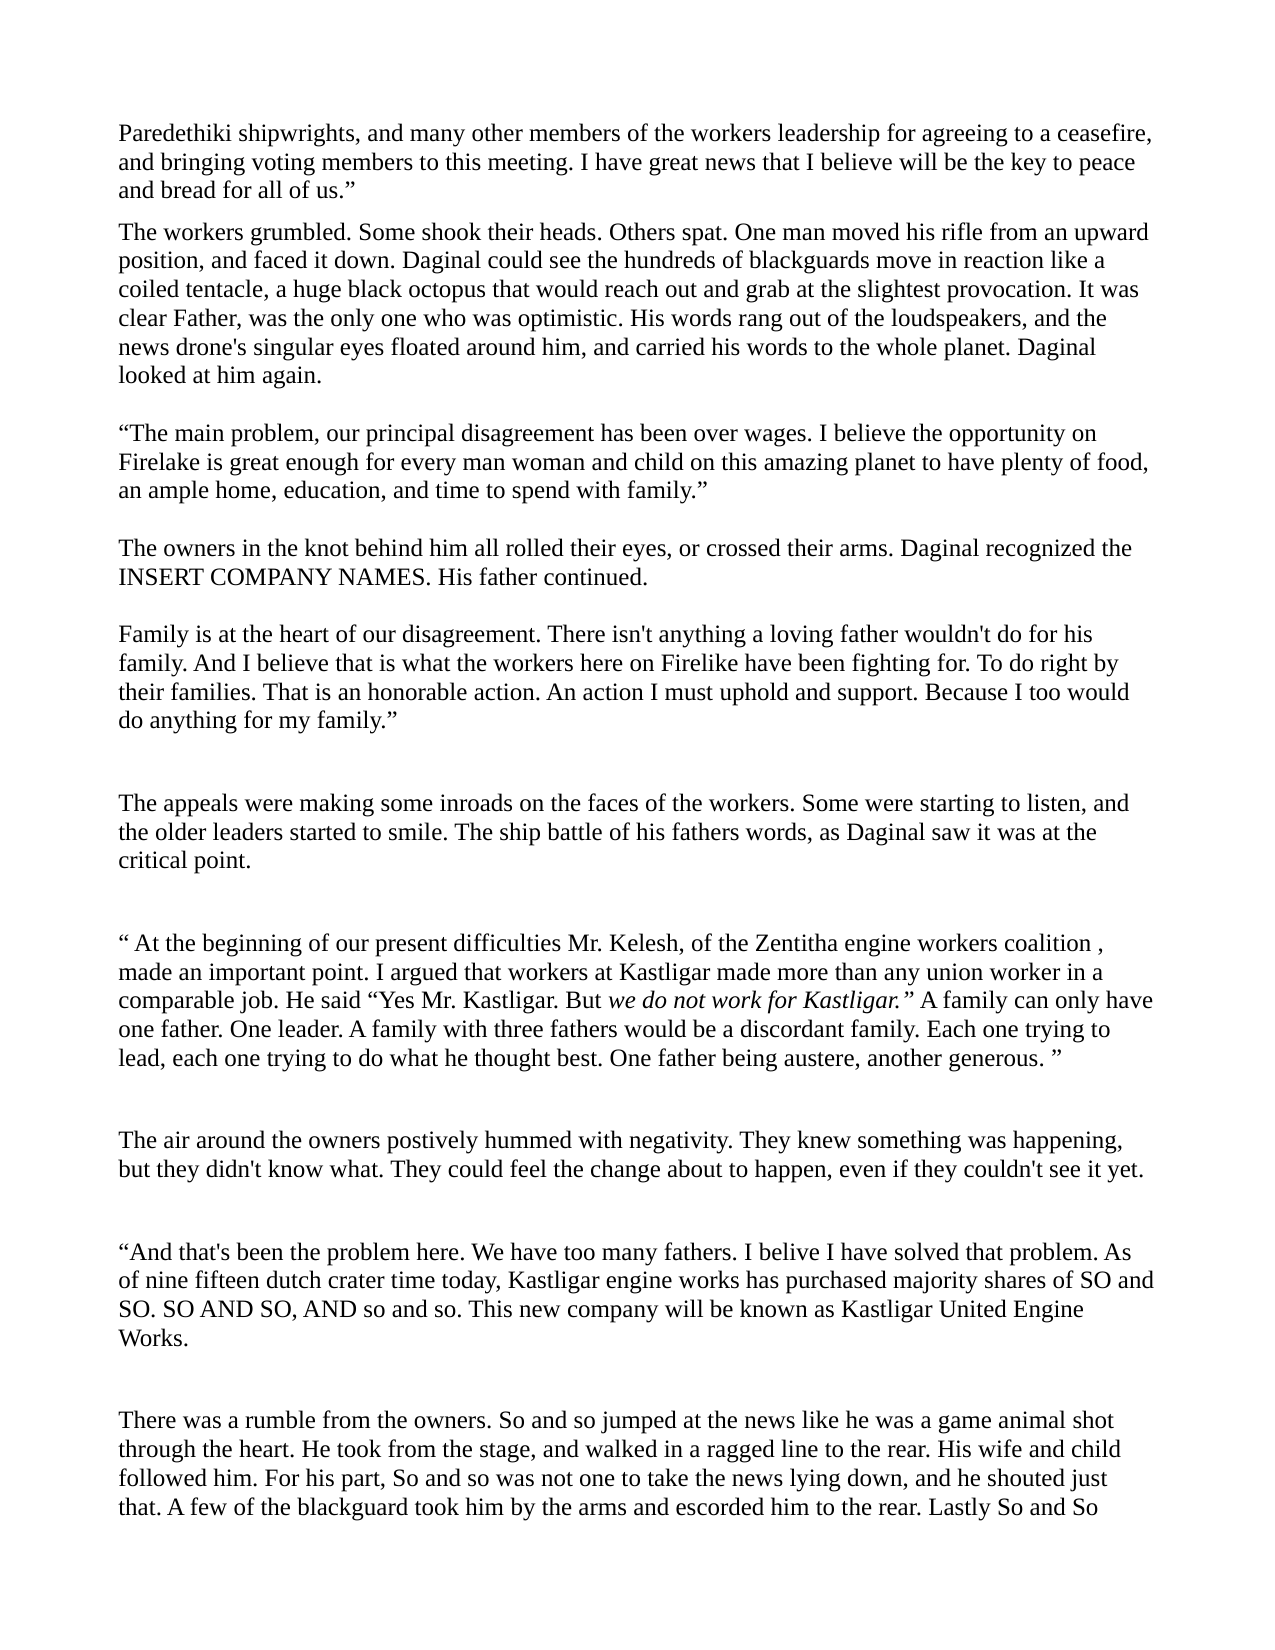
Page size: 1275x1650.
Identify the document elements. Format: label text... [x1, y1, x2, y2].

text “And that's been the problem here. We have too many fathers. I belive I have solved that problem. As of nine fifteen dutch crater time today, Kastligar engine works has purchased majority shares of SO and SO. SO AND SO, AND so and so. This new company will be known as Kastligar United Engine Works. [118, 1237, 1157, 1352]
text There was a rumble from the owners. So and so jumped at the news like he was a game animal shot through the heart. He took from the stage, and walked in a ragged line to the rear. His wife and child followed him. For his part, So and so was not one to take the news lying down, and he shouted just that. A few of the blackguard took him by the arms and escorded him to the rear. Lastly So and So [118, 1406, 1157, 1521]
text The workers grumbled. Some shook their heads. Others spat. One man moved his rifle from an upward position, and faced it down. Daginal could see the hundreds of blackguards move in reaction like a coiled tentacle, a huge black octopus that would reach out and grab at the slightest provocation. It was clear Father, was the only one who was optimistic. His words rang out of the loudspeakers, and the news drone's singular eyes floated around him, and carried his words to the whole planet. Daginal looked at him again. “The main problem, our principal disagreement has been over wages. I believe the opportunity on Firelake is great enough for every man woman and child on this amazing planet to have plenty of food, an ample home, education, and time to spend with family.” The owners in the knot behind him all rolled their eyes, or crossed their arms. Daginal recognized the INSERT COMPANY NAMES. His father continued. Family is at the heart of our disagreement. There isn't anything a loving father wouldn't do for his family. And I believe that is what the workers here on Firelike have been fighting for. To do right by their families. That is an honorable action. An action I must uphold and support. Because I too would do anything for my family.” [118, 217, 1157, 734]
text Paredethiki shipwrights, and many other members of the workers leadership for agreeing to a ceasefire, and bringing voting members to this meeting. I have great news that I believe will be the key to peace and bread for all of us.” [118, 118, 1157, 204]
text The appeals were making some inroads on the faces of the workers. Some were starting to listen, and the older leaders started to smile. The ship battle of his fathers words, as Daginal saw it was at the critical point. [118, 788, 1157, 874]
text “ At the beginning of our present difficulties Mr. Kelesh, of the Zentitha engine workers coalition , made an important point. I argued that workers at Kastligar made more than any union worker in a comparable job. He said “Yes Mr. Kastligar. But we do not work for Kastligar.” A family can only have one father. One leader. A family with three fathers would be a discordant family. Each one trying to lead, each one trying to do what he thought best. One father being austere, another generous. ” [118, 928, 1157, 1072]
text The air around the owners postively hummed with negativity. They knew something was happening, but they didn't know what. They could feel the change about to happen, even if they couldn't see it yet. [118, 1126, 1157, 1183]
